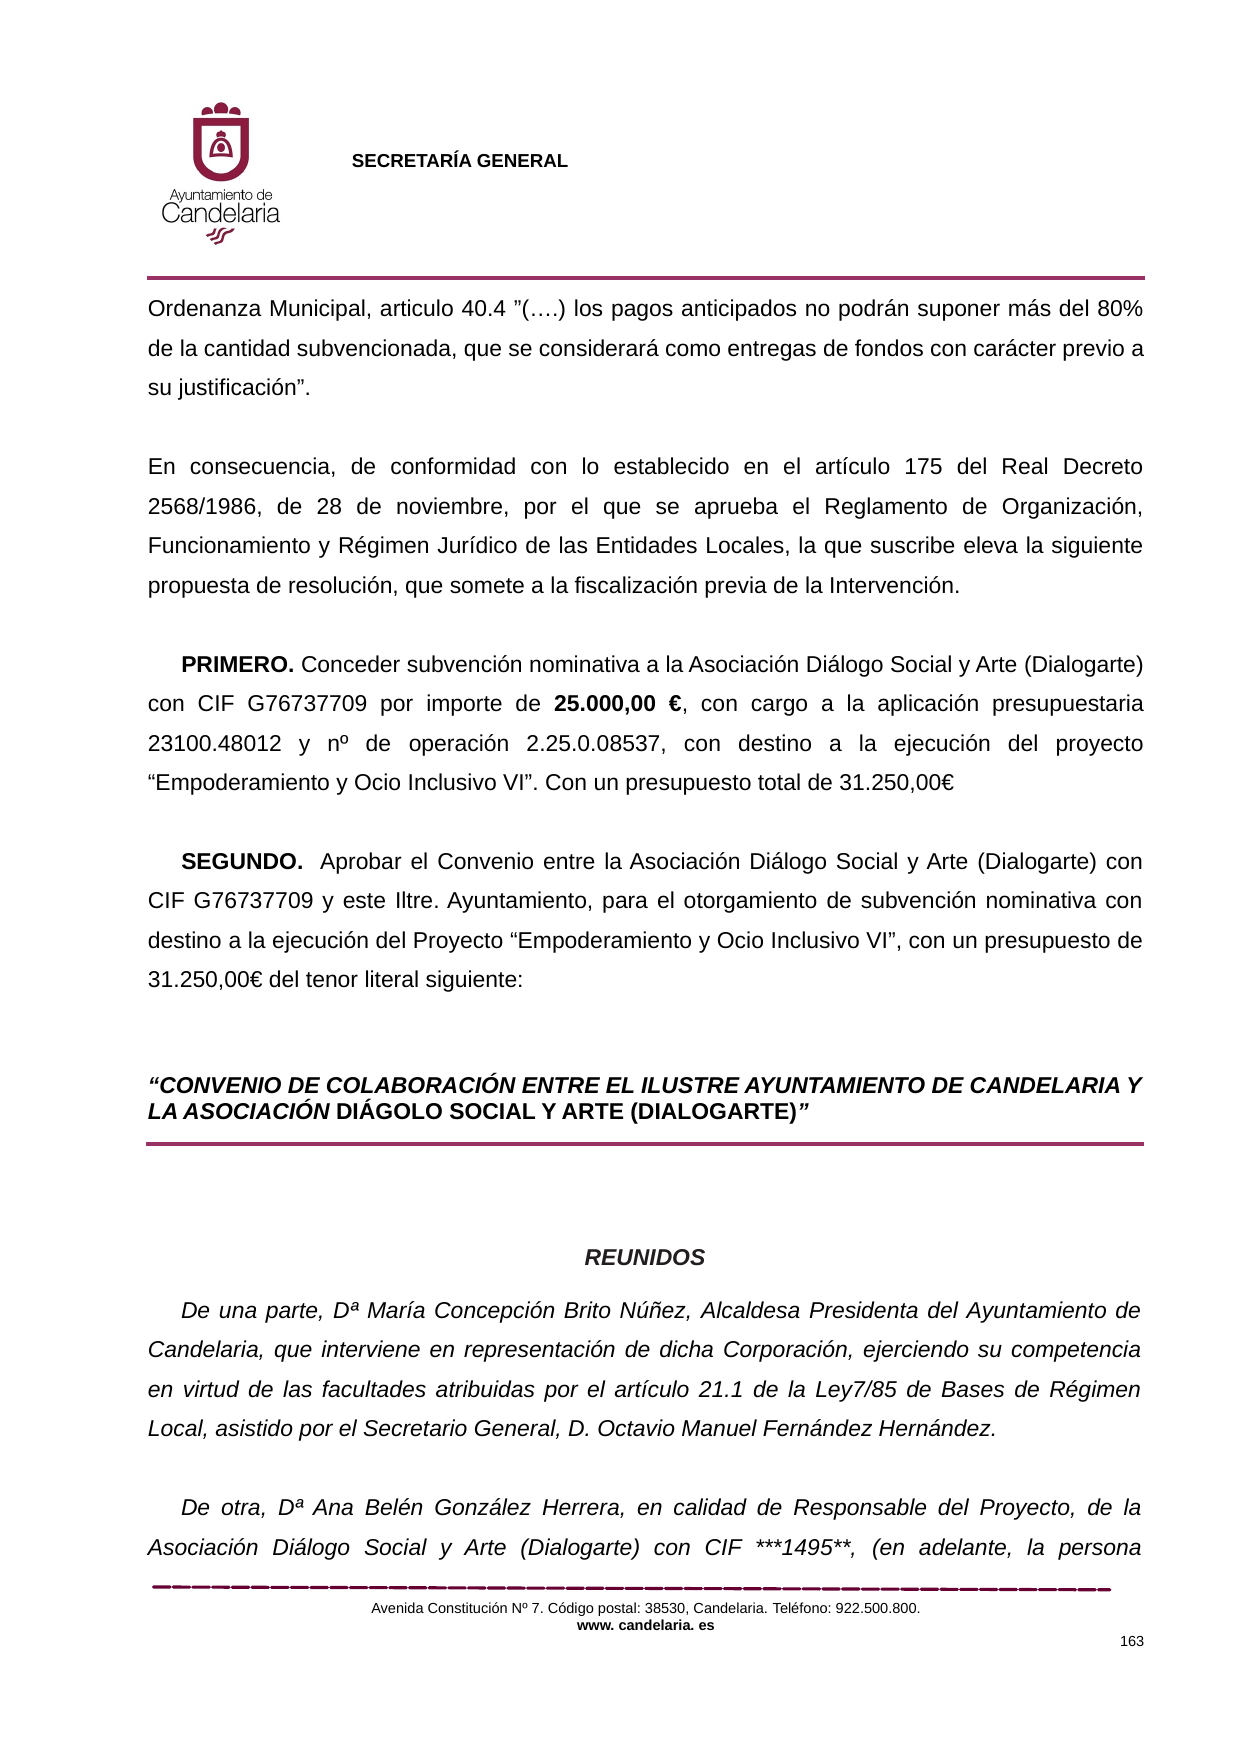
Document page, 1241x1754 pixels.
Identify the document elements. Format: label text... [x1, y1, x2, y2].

text De una parte, Dª María Concepción Brito Núñez, Alcaldesa Presidenta del Ayuntamiento de Candelaria, que interviene en representación de dicha Corporación, ejerciendo su competencia en virtud de las facultades atribuidas por el artículo 21.1 de la Ley7/85 de Bases de Régimen Local, asistido por el Secretario General, D. Octavio Manuel Fernández Hernández. [148, 1297, 1144, 1442]
text En consecuencia, de conformidad con lo establecido en el artículo 175 del Real Decreto 2568/1986, de 28 de noviembre, por el que se aprueba el Reglamento de Organización, Funcionamiento y Régimen Jurídico de las Entidades Locales, la que suscribe eleva la siguiente propuesta de resolución, que somete a la fiscalización previa de la Intervención. [148, 453, 1144, 598]
text REUNIDOS [148, 1244, 1144, 1270]
text SEGUNDO. Aprobar el Convenio entre la Asociación Diálogo Social y Arte (Dialogarte) con CIF G76737709 y este Iltre. Ayuntamiento, para el otorgamiento de subvención nominativa con destino a la ejecución del Proyecto “Empoderamiento y Ocio Inclusivo VI”, con un presupuesto de 31.250,00€ del tenor literal siguiente: [148, 848, 1144, 993]
text Ordenanza Municipal, articulo 40.4 ”(….) los pagos anticipados no podrán suponer más del 80% de la cantidad subvencionada, que se considerará como entregas de fondos con carácter previo a su justificación”. [148, 295, 1144, 401]
text PRIMERO. Conceder subvención nominativa a la Asociación Diálogo Social y Arte (Dialogarte) con CIF G76737709 por importe de 25.000,00 €, con cargo a la aplicación presupuestaria 23100.48012 y nº de operación 2.25.0.08537, con destino a la ejecución del proyecto “Empoderamiento y Ocio Inclusivo VI”. Con un presupuesto total de 31.250,00€ [148, 651, 1144, 795]
text De otra, Dª Ana Belén González Herrera, en calidad de Responsable del Proyecto, de la Asociación Diálogo Social y Arte (Dialogarte) con CIF ***1495**, (en adelante, la persona [148, 1494, 1144, 1560]
text “CONVENIO DE COLABORACIÓN ENTRE EL ILUSTRE AYUNTAMIENTO DE CANDELARIA Y LA ASOCIACIÓN DIÁGOLO SOCIAL Y ARTE (DIALOGARTE)” [148, 1072, 1144, 1124]
